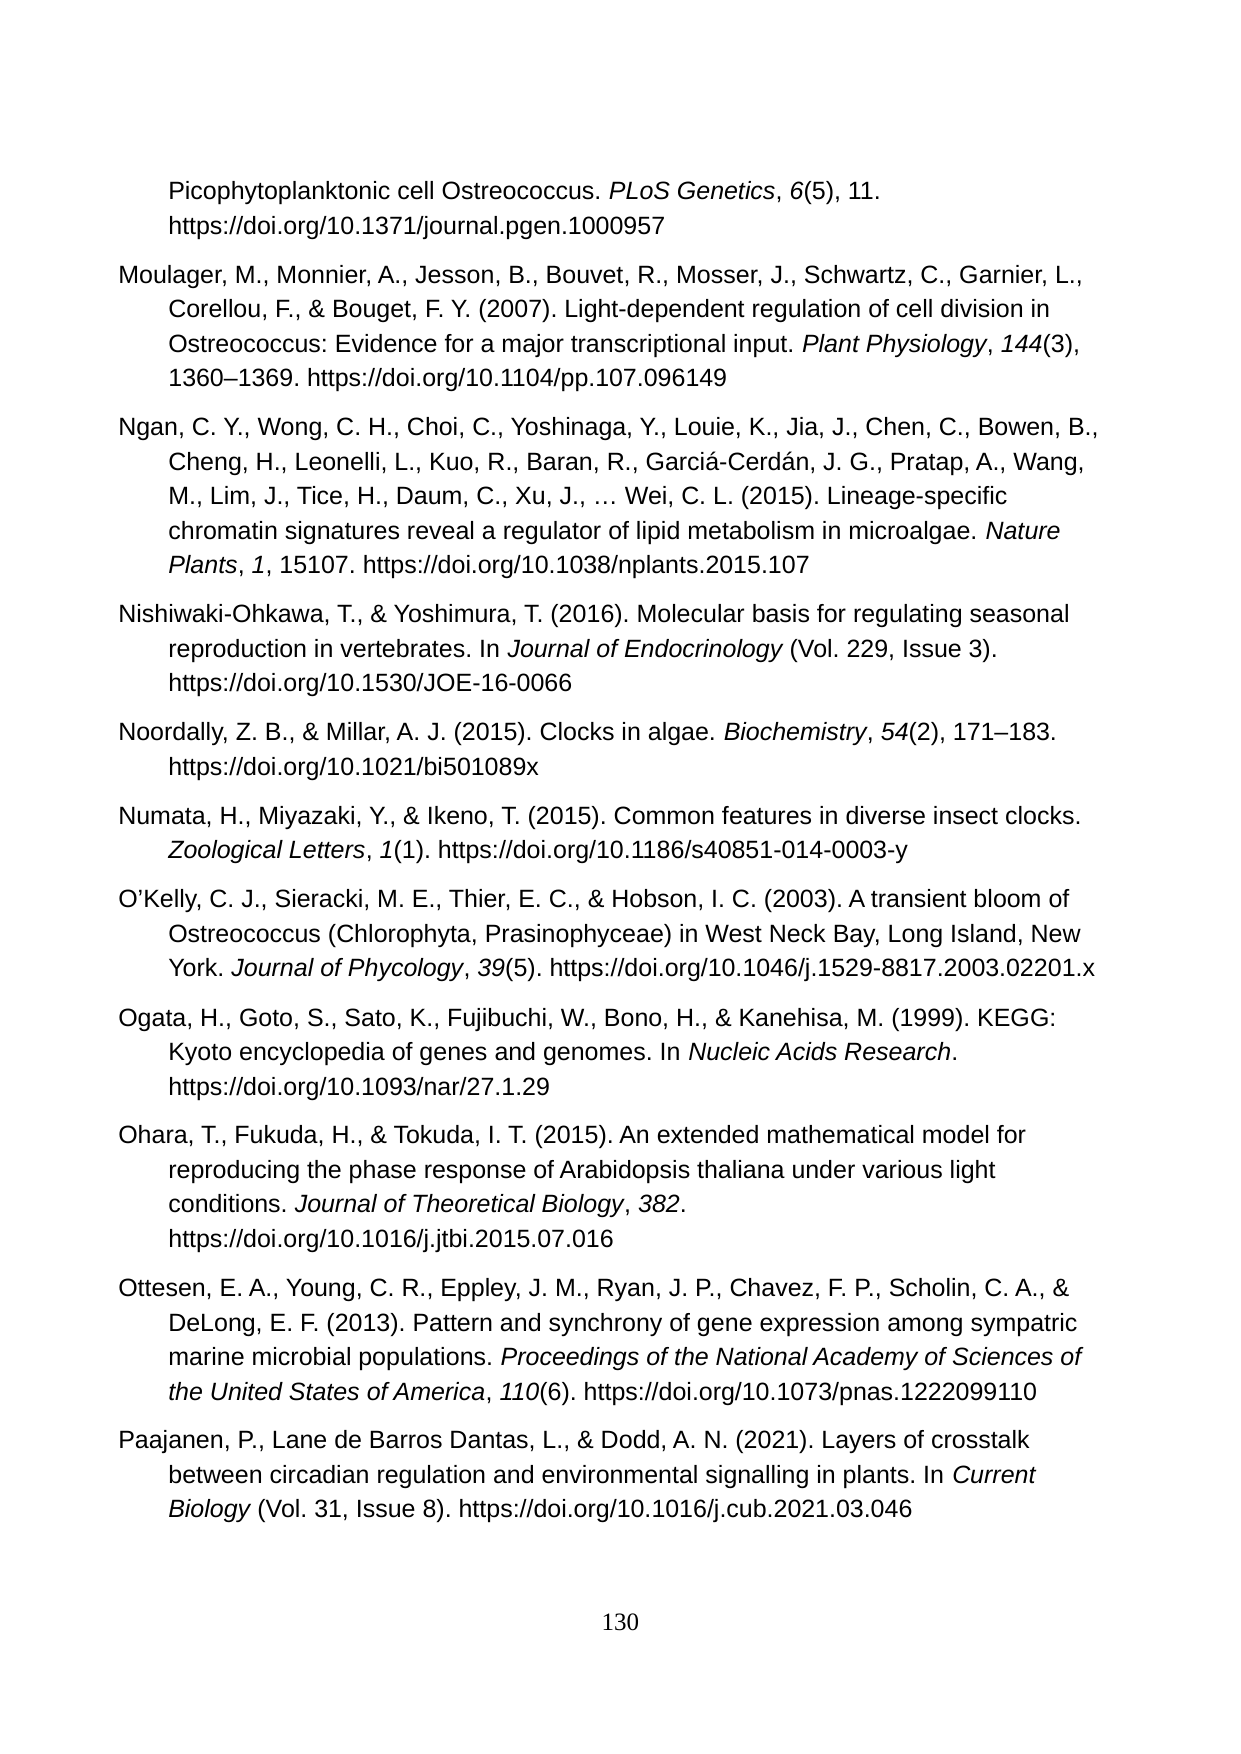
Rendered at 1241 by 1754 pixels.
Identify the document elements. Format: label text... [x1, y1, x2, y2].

text Moulager, M., Monnier, A., Jesson, B., Bouvet, R., Mosser, J., Schwartz, C., Garnier, L., Corellou, F., & Bouget, F. Y. (2007). Light-dependent regulation of cell division in Ostreococcus: Evidence for a major transcriptional input. Plant Physiology, 144(3), 1360–1369. https://doi.org/10.1104/pp.107.096149 [118, 260, 1122, 392]
text Nishiwaki-Ohkawa, T., & Yoshimura, T. (2016). Molecular basis for regulating seasonal reproduction in vertebrates. In Journal of Endocrinology (Vol. 229, Issue 3). https://doi.org/10.1530/JOE-16-0066 [118, 599, 1122, 697]
text O’Kelly, C. J., Sieracki, M. E., Thier, E. C., & Hobson, I. C. (2003). A transient bloom of Ostreococcus (Chlorophyta, Prasinophyceae) in West Neck Bay, Long Island, New York. Journal of Phycology, 39(5). https://doi.org/10.1046/j.1529-8817.2003.02201.x [118, 884, 1122, 982]
text Ngan, C. Y., Wong, C. H., Choi, C., Yoshinaga, Y., Louie, K., Jia, J., Chen, C., Bowen, B., Cheng, H., Leonelli, L., Kuo, R., Baran, R., Garciá-Cerdán, J. G., Pratap, A., Wang, M., Lim, J., Tice, H., Daum, C., Xu, J., … Wei, C. L. (2015). Lineage-specific chromatin signatures reveal a regulator of lipid metabolism in microalgae. Nature Plants, 1, 15107. https://doi.org/10.1038/nplants.2015.107 [118, 412, 1122, 579]
text Ogata, H., Goto, S., Sato, K., Fujibuchi, W., Bono, H., & Kanehisa, M. (1999). KEGG: Kyoto encyclopedia of genes and genomes. In Nucleic Acids Research. https://doi.org/10.1093/nar/27.1.29 [118, 1002, 1122, 1100]
text Paajanen, P., Lane de Barros Dantas, L., & Dodd, A. N. (2021). Layers of crosstalk between circadian regulation and environmental signalling in plants. In Current Biology (Vol. 31, Issue 8). https://doi.org/10.1016/j.cub.2021.03.046 [118, 1426, 1122, 1523]
text Noordally, Z. B., & Millar, A. J. (2015). Clocks in algae. Biochemistry, 54(2), 171–183. https://doi.org/10.1021/bi501089x [118, 717, 1122, 781]
text Ottesen, E. A., Young, C. R., Eppley, J. M., Ryan, J. P., Chavez, F. P., Scholin, C. A., & DeLong, E. F. (2013). Pattern and synchrony of gene expression among sympatric marine microbial populations. Proceedings of the National Academy of Sciences of the United States of America, 110(6). https://doi.org/10.1073/pnas.1222099110 [118, 1273, 1122, 1405]
text Picophytoplanktonic cell Ostreococcus. PLoS Genetics, 6(5), 11. https://doi.org/10.1371/journal.pgen.1000957 [118, 176, 1122, 239]
text Ohara, T., Fukuda, H., & Tokuda, I. T. (2015). An extended mathematical model for reproducing the phase response of Arabidopsis thaliana under various light conditions. Journal of Theoretical Biology, 382. https://doi.org/10.1016/j.jtbi.2015.07.016 [118, 1121, 1122, 1253]
text Numata, H., Miyazaki, Y., & Ikeno, T. (2015). Common features in diverse insect clocks. Zoological Letters, 1(1). https://doi.org/10.1186/s40851-014-0003-y [118, 801, 1122, 864]
